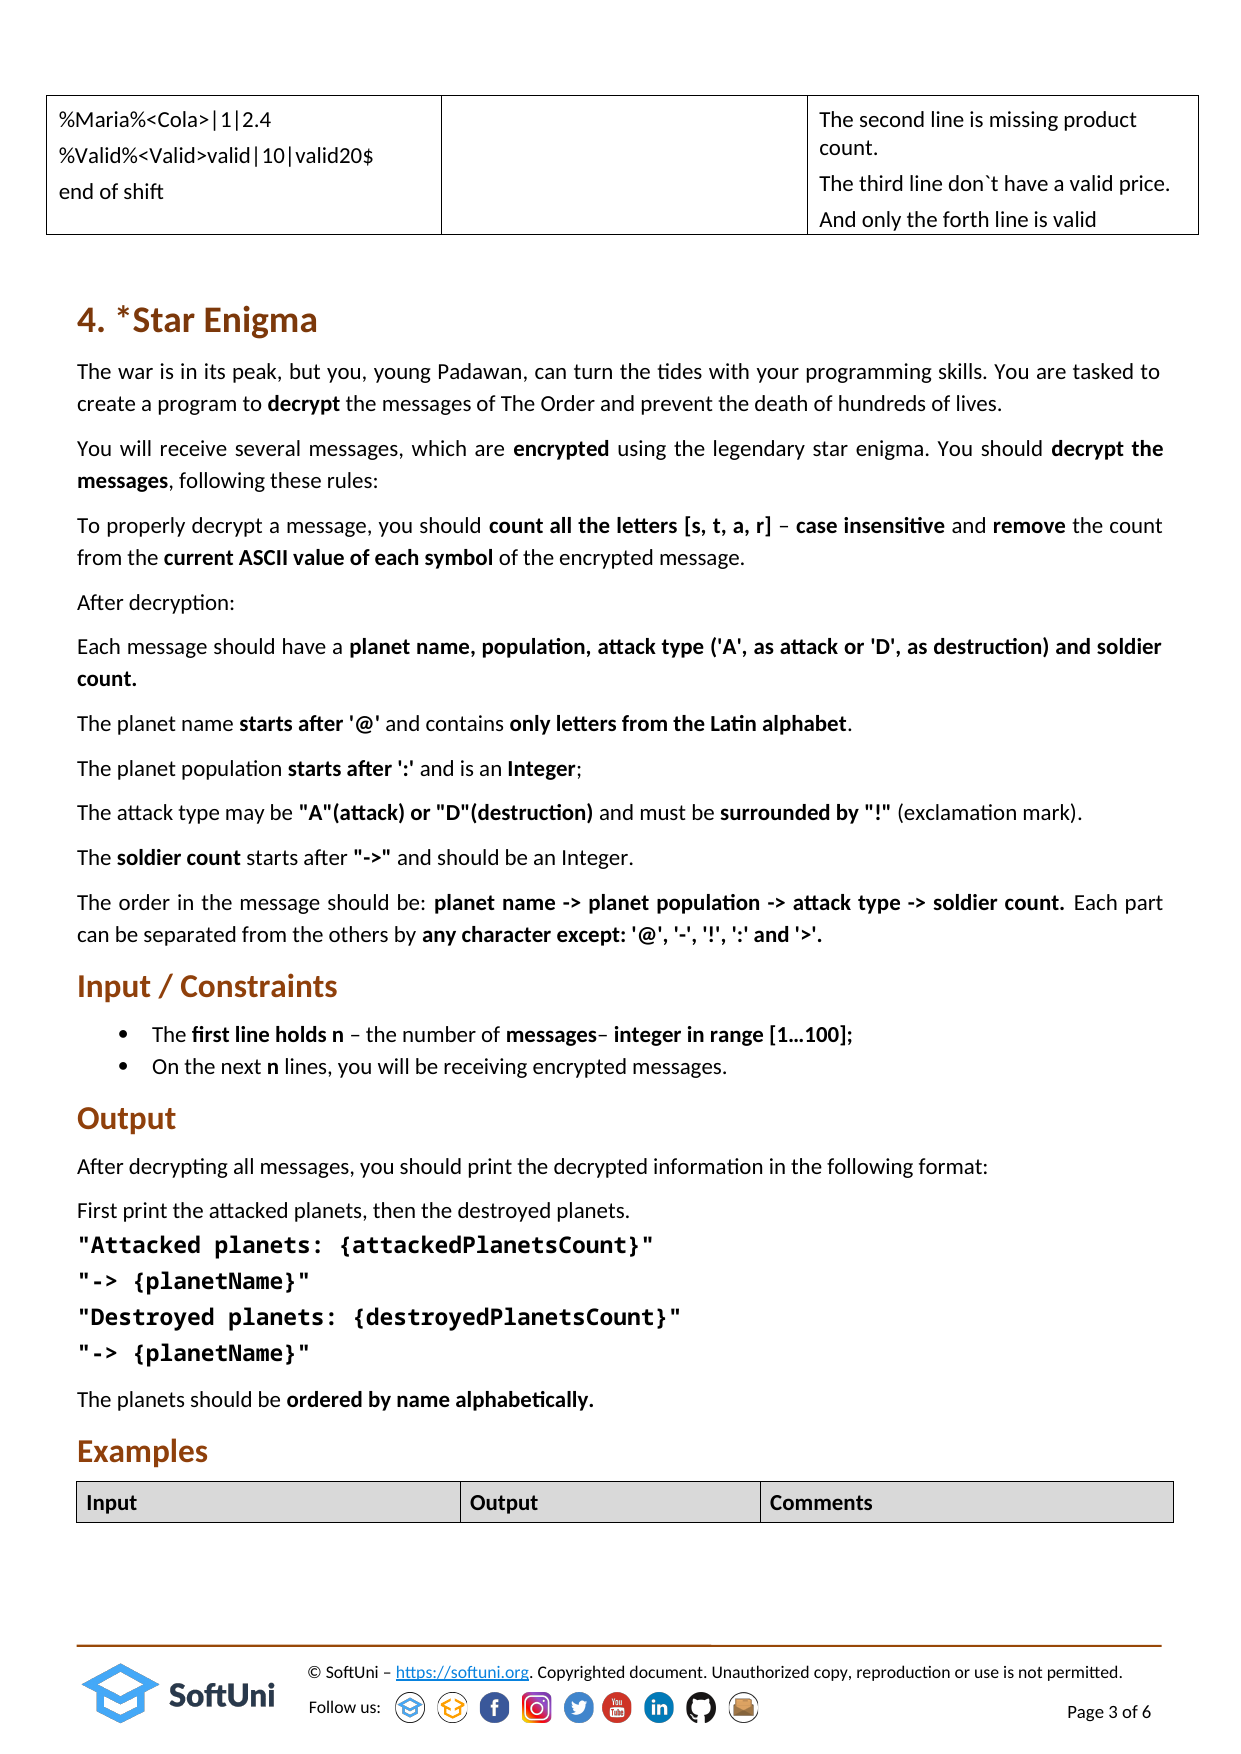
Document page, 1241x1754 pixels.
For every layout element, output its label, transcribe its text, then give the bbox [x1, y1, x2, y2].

picture [686, 1692, 716, 1723]
table_cell %Maria%<Cola>|1|2.4 %Valid%<Valid>valid|10|valid20$ end of shift [47, 96, 441, 233]
picture [395, 1692, 425, 1723]
picture [644, 1692, 653, 1701]
subtitle Examples [77, 1430, 1163, 1471]
picture [75, 1658, 281, 1729]
picture [479, 1692, 510, 1723]
picture [564, 1692, 594, 1723]
text Each message should have a planet name, population, attack type ('A', as attack or 'D', as destruction) and soldier count. [77, 632, 1163, 692]
text After decryption: [77, 588, 1163, 616]
table_cell [442, 96, 807, 233]
subtitle *Star Enigma [77, 296, 1163, 342]
text The order in the message should be: planet name -> planet population -> attack type -> soldier count. Each part can be separated from the others by any character except: '@', '-', '!', ':' and '>'. [77, 888, 1163, 948]
text The war is in its peak, but you, young Padawan, can turn the tides with your programming skills. You are tasked to create a program to decrypt the messages of The Order and prevent the death of hundreds of lives. [77, 357, 1163, 417]
table_header Comments [761, 1482, 1173, 1522]
picture [437, 1692, 468, 1723]
picture [522, 1692, 552, 1723]
text After decrypting all messages, you should print the decrypted information in the following format: [77, 1152, 1163, 1180]
table_header Output [461, 1482, 760, 1522]
text First print the attacked planets, then the destroyed planets. "Attacked planets: {attackedPlanetsCount}" "-> {planetName}" "Destroyed planets: {destroyedPlanetsCount}" "-> {planetName}" [77, 1197, 1163, 1368]
text The soldier count starts after "->" and should be an Integer. [77, 843, 1163, 871]
picture [665, 1692, 674, 1701]
text To properly decrypt a message, you should count all the letters [s, t, a, r] – case insensitive and remove the count from the current ASCII value of each symbol of the encrypted message. [77, 511, 1163, 571]
table_header Input [77, 1482, 460, 1522]
picture [728, 1692, 759, 1723]
picture [644, 1714, 653, 1723]
text The planets should be ordered by name alphabetically. [77, 1386, 1163, 1413]
list The first line holds n – the number of messages– integer in range [1…100]; [119, 1020, 1163, 1048]
subtitle Input / Constraints [77, 965, 1163, 1006]
text The planet name starts after '@' and contains only letters from the Latin alphabet. [77, 709, 1163, 737]
text You will receive several messages, which are encrypted using the legendary star enigma. You should decrypt the messages, following these rules: [77, 434, 1163, 494]
text The planet population starts after ':' and is an Integer; [77, 754, 1163, 782]
table_cell The second line is missing product count. The third line don`t have a valid price. And only the forth line is valid [808, 96, 1198, 233]
picture [602, 1692, 632, 1723]
picture [665, 1714, 674, 1723]
text The attack type may be "A"(attack) or "D"(destruction) and must be surrounded by "!" (exclamation mark). [77, 798, 1163, 827]
subtitle Output [77, 1097, 1163, 1137]
list On the next n lines, you will be receiving encrypted messages. [119, 1052, 1163, 1080]
picture [658, 1705, 667, 1714]
